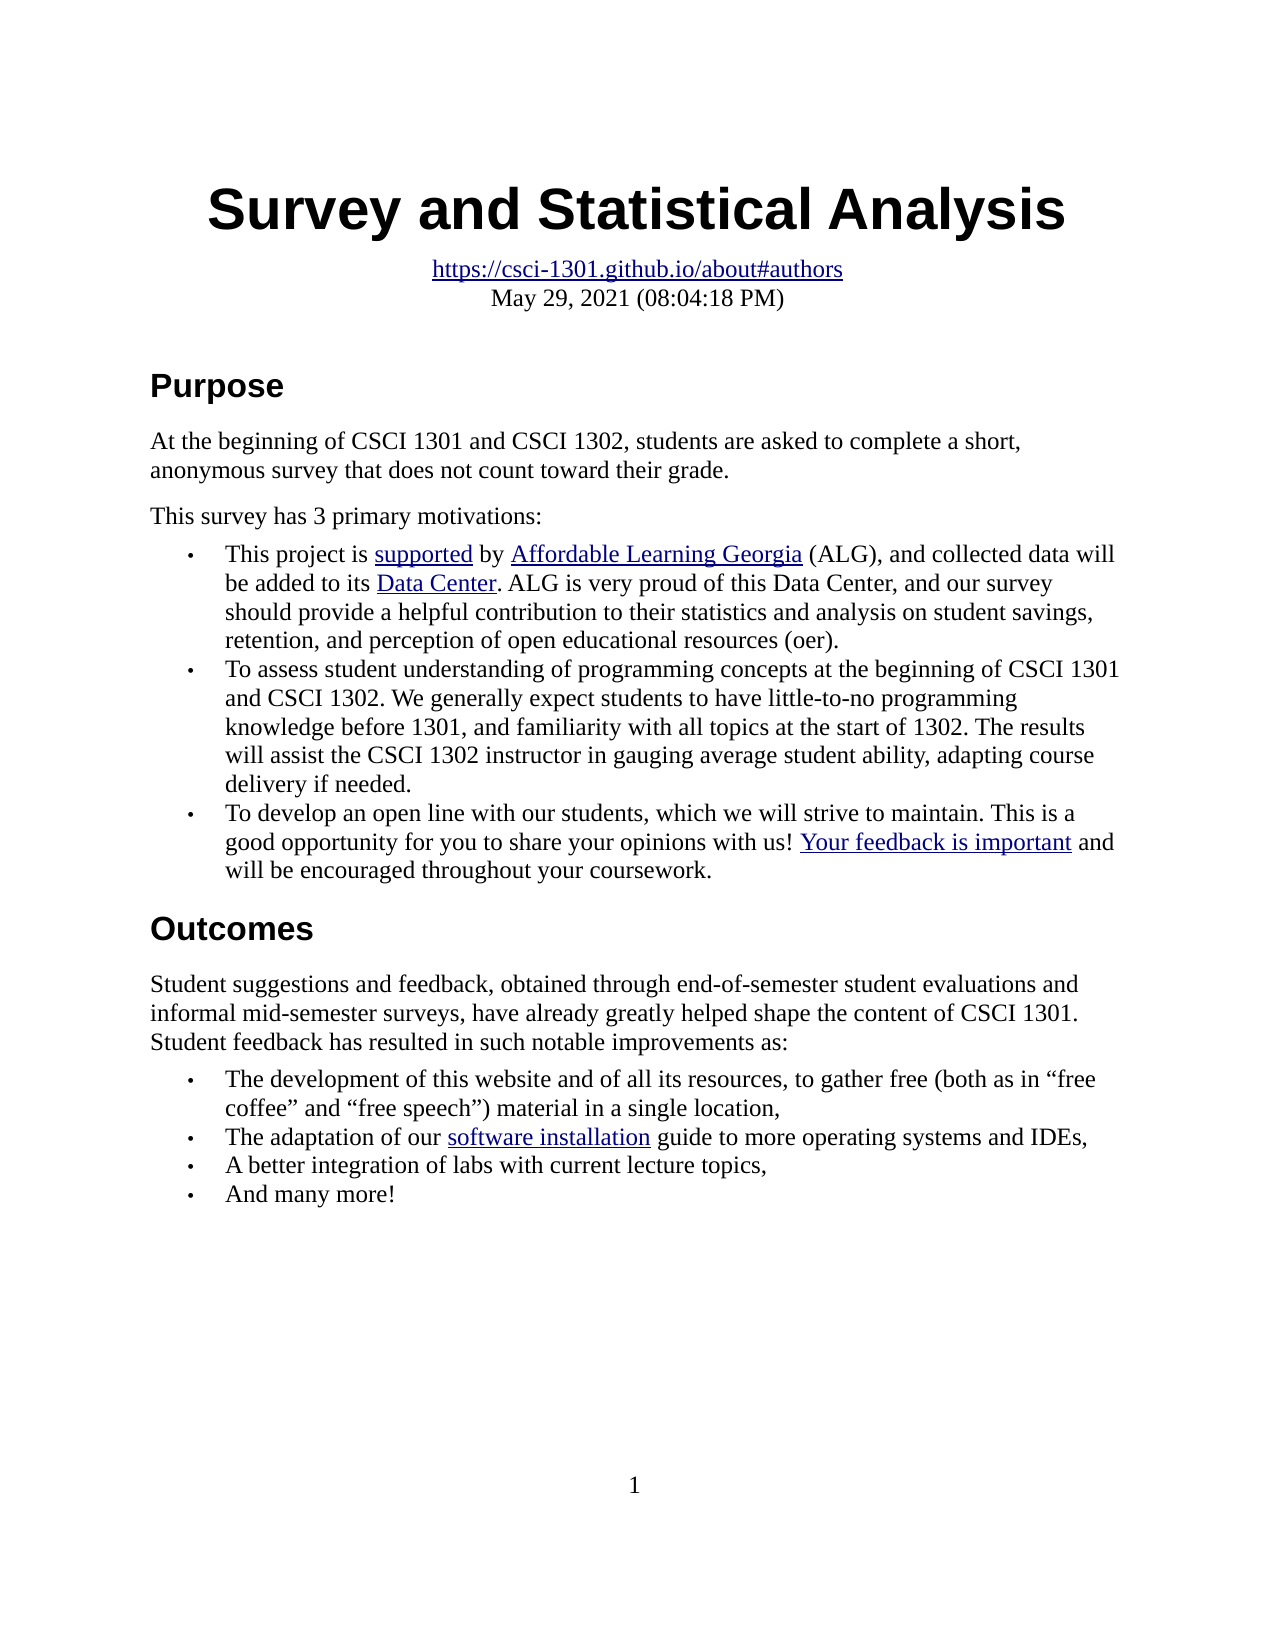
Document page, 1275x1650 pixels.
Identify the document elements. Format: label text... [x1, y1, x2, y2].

text https://csci-1301.github.io/about#authors [150, 254, 1125, 283]
text Student suggestions and feedback, obtained through end-of-semester student evaluations and informal mid-semester surveys, have already greatly helped shape the content of CSCI 1301. Student feedback has resulted in such notable improvements as: [150, 969, 1125, 1055]
text May 29, 2021 (08:04:18 PM) [150, 283, 1125, 312]
title Survey and Statistical Analysis [150, 175, 1125, 242]
list This project is supported by Affordable Learning Georgia (ALG), and collected data will be added to its Data Center. ALG is very proud of this Data Center, and our survey should provide a helpful contribution to their statistics and analysis on student savings, retention, and perception of open educational resources (oer). [187, 539, 1125, 654]
list The development of this website and of all its resources, to gather free (both as in “free coffee” and “free speech”) material in a single location, [187, 1064, 1125, 1122]
subtitle Outcomes [150, 909, 1125, 948]
list The adaptation of our software installation guide to more operating systems and IDEs, [187, 1122, 1125, 1151]
list To assess student understanding of programming concepts at the beginning of CSCI 1301 and CSCI 1302. We generally expect students to have little-to-no programming knowledge before 1301, and familiarity with all topics at the start of 1302. The results will assist the CSCI 1302 instructor in gauging average student ability, adapting course delivery if needed. [187, 654, 1125, 798]
list And many more! [187, 1179, 1125, 1208]
subtitle Purpose [150, 366, 1125, 404]
text At the beginning of CSCI 1301 and CSCI 1302, students are asked to complete a short, anonymous survey that does not count toward their grade. [150, 426, 1125, 483]
list A better integration of labs with current lecture topics, [187, 1151, 1125, 1179]
list To develop an open line with our students, which we will strive to maintain. This is a good opportunity for you to share your opinions with us! Your feedback is important and will be encouraged throughout your coursework. [187, 798, 1125, 884]
text This survey has 3 primary motivations: [150, 501, 1125, 530]
